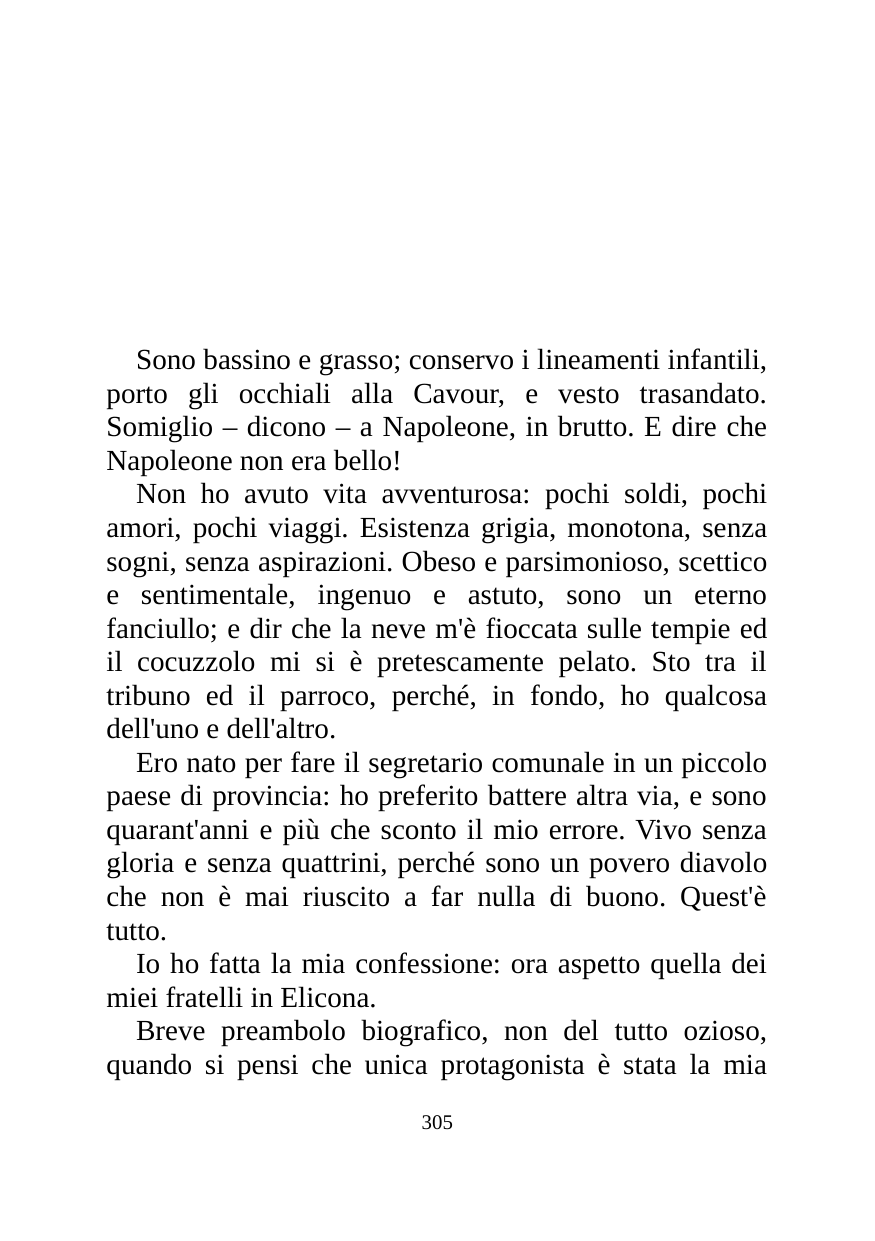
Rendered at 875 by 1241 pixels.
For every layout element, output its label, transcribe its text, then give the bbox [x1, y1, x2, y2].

text Non ho avuto vita avventurosa: pochi soldi, pochi amori, pochi viaggi. Esistenza grigia, monotona, senza sogni, senza aspirazioni. Obeso e parsimonioso, scettico e sentimentale, ingenuo e astuto, sono un eterno fanciullo; e dir che la neve m'è fioccata sulle tempie ed il cocuzzolo mi si è pretescamente pelato. Sto tra il tribuno ed il parroco, perché, in fondo, ho qualcosa dell'uno e dell'altro. [106, 477, 768, 745]
text Io ho fatta la mia confessione: ora aspetto quella dei miei fratelli in Elicona. [106, 946, 768, 1013]
text Ero nato per fare il segretario comunale in un piccolo paese di provincia: ho preferito battere altra via, e sono quarant'anni e più che sconto il mio errore. Vivo senza gloria e senza quattrini, perché sono un povero diavolo che non è mai riuscito a far nulla di buono. Quest'è tutto. [106, 745, 768, 946]
text Breve preambolo biografico, non del tutto ozioso, quando si pensi che unica protagonista è stata la mia [106, 1013, 768, 1080]
text Sono bassino e grasso; conservo i lineamenti infantili, porto gli occhiali alla Cavour, e vesto trasandato. Somiglio – dicono – a Napoleone, in brutto. E dire che Napoleone non era bello! [106, 342, 768, 477]
